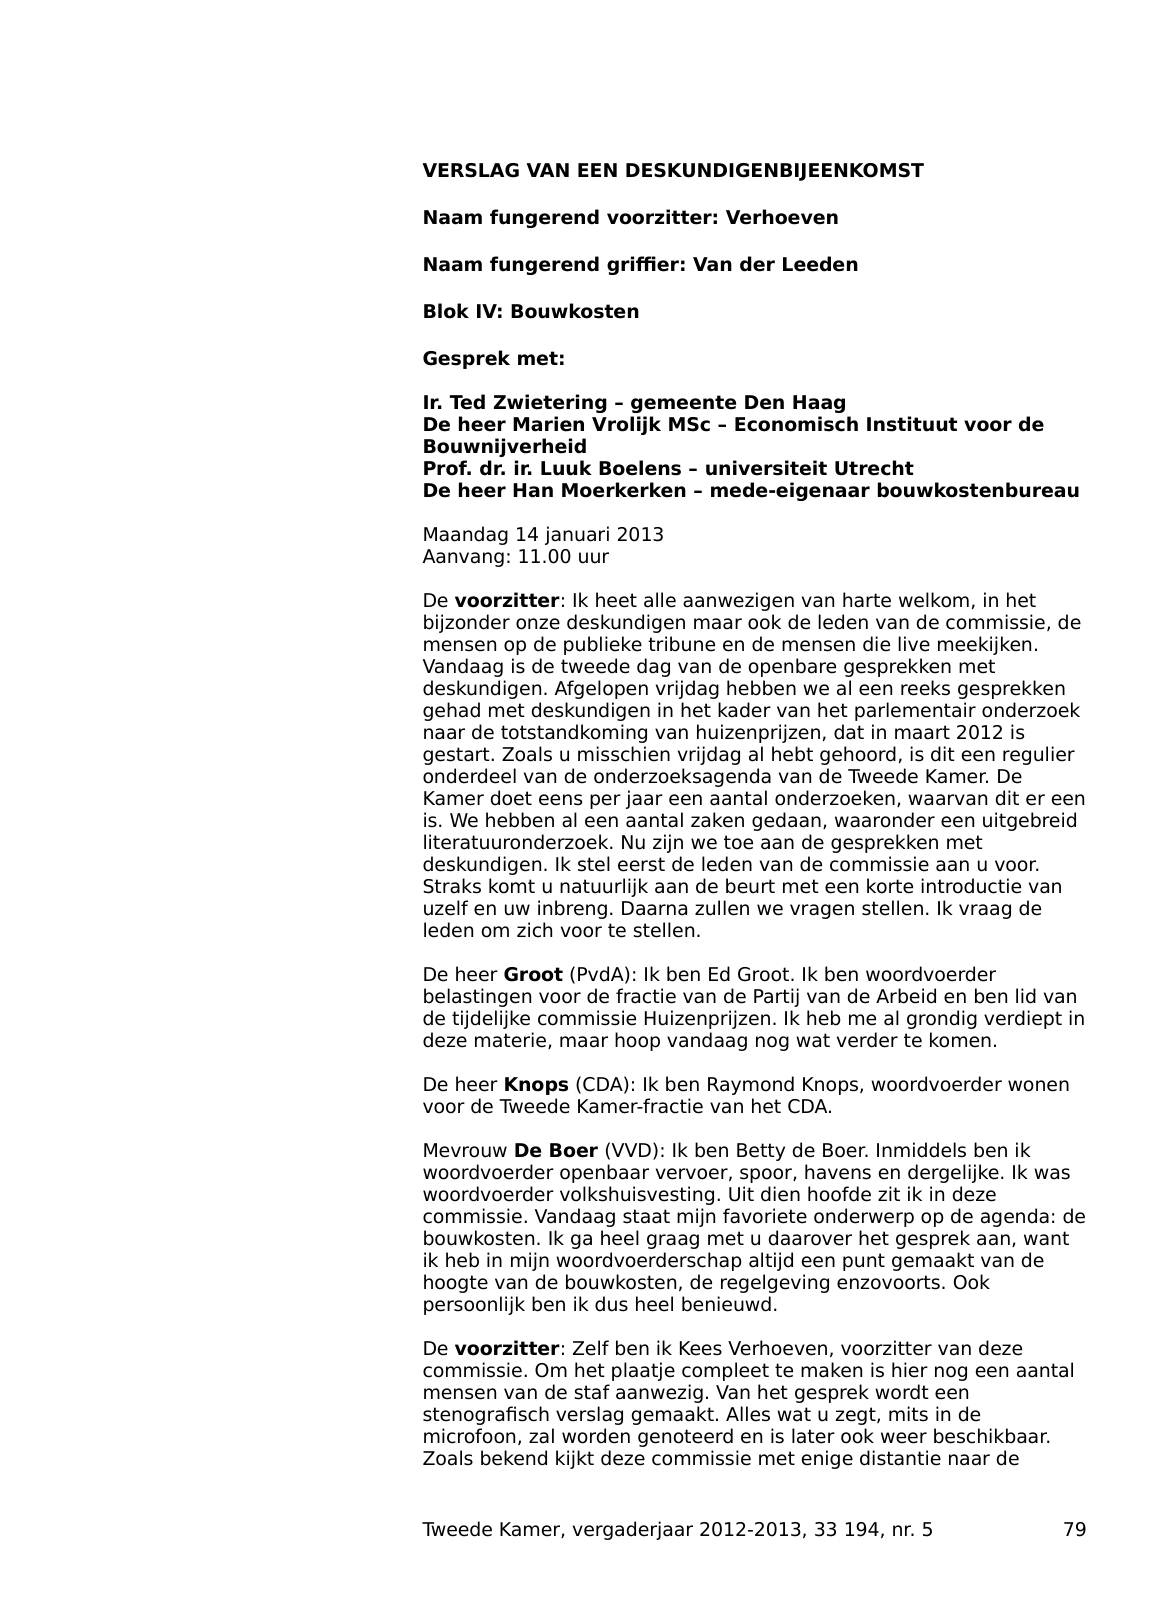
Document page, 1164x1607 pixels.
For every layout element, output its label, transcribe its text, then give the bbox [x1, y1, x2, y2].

subtitle Naam fungerend griffier: Van der Leeden [422, 254, 1087, 276]
text Aanvang: 11.00 uur [422, 546, 1087, 568]
subtitle VERSLAG VAN EEN DESKUNDIGENBIJEENKOMST [422, 160, 1087, 182]
text De heer Groot (PvdA): Ik ben Ed Groot. Ik ben woordvoerder belastingen voor de fractie van de Partij van de Arbeid en ben lid van de tijdelijke commissie Huizenprijzen. Ik heb me al grondig verdiept in deze materie, maar hoop vandaag nog wat verder te komen. [422, 964, 1087, 1052]
text Mevrouw De Boer (VVD): Ik ben Betty de Boer. Inmiddels ben ik woordvoerder openbaar vervoer, spoor, havens en dergelijke. Ik was woordvoerder volkshuisvesting. Uit dien hoofde zit ik in deze commissie. Vandaag staat mijn favoriete onderwerp op de agenda: de bouwkosten. Ik ga heel graag met u daarover het gesprek aan, want ik heb in mijn woordvoerderschap altijd een punt gemaakt van de hoogte van de bouwkosten, de regelgeving enzovoorts. Ook persoonlijk ben ik dus heel benieuwd. [422, 1140, 1087, 1316]
text De heer Knops (CDA): Ik ben Raymond Knops, woordvoerder wonen voor de Tweede Kamer-fractie van het CDA. [422, 1074, 1087, 1118]
subtitle Blok IV: Bouwkosten [422, 301, 1087, 323]
text De voorzitter: Ik heet alle aanwezigen van harte welkom, in het bijzonder onze deskundigen maar ook de leden van de commissie, de mensen op de publieke tribune en de mensen die live meekijken. Vandaag is de tweede dag van de openbare gesprekken met deskundigen. Afgelopen vrijdag hebben we al een reeks gesprekken gehad met deskundigen in het kader van het parlementair onderzoek naar de totstandkoming van huizenprijzen, dat in maart 2012 is gestart. Zoals u misschien vrijdag al hebt gehoord, is dit een regulier onderdeel van de onderzoeksagenda van de Tweede Kamer. De Kamer doet eens per jaar een aantal onderzoeken, waarvan dit er een is. We hebben al een aantal zaken gedaan, waaronder een uitgebreid literatuuronderzoek. Nu zijn we toe aan de gesprekken met deskundigen. Ik stel eerst de leden van de commissie aan u voor. Straks komt u natuurlijk aan de beurt met een korte introductie van uzelf en uw inbreng. Daarna zullen we vragen stellen. Ik vraag de leden om zich voor te stellen. [422, 590, 1087, 942]
text De voorzitter: Zelf ben ik Kees Verhoeven, voorzitter van deze commissie. Om het plaatje compleet te maken is hier nog een aantal mensen van de staf aanwezig. Van het gesprek wordt een stenografisch verslag gemaakt. Alles wat u zegt, mits in de microfoon, zal worden genoteerd en is later ook weer beschikbaar. Zoals bekend kijkt deze commissie met enige distantie naar de [422, 1338, 1087, 1470]
text Maandag 14 januari 2013 [422, 524, 1087, 546]
text Ir. Ted Zwietering – gemeente Den Haag [422, 392, 1087, 414]
subtitle Gesprek met: [422, 348, 1087, 370]
text De heer Marien Vrolijk MSc – Economisch Instituut voor de Bouwnijverheid [422, 414, 1087, 458]
subtitle Naam fungerend voorzitter: Verhoeven [422, 207, 1087, 229]
text Prof. dr. ir. Luuk Boelens – universiteit Utrecht [422, 458, 1087, 480]
text De heer Han Moerkerken – mede-eigenaar bouwkostenbureau [422, 480, 1087, 502]
